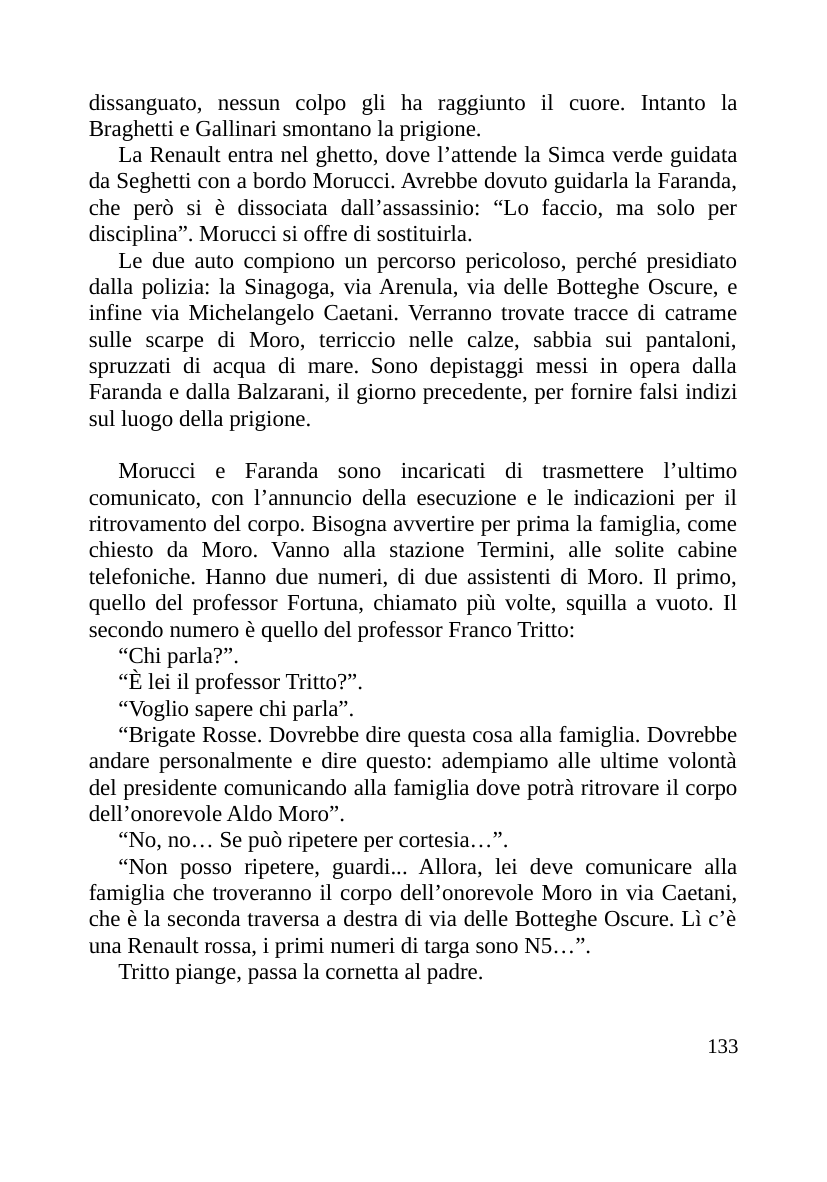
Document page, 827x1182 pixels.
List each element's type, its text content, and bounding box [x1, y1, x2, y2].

text Morucci e Faranda sono incaricati di trasmettere l’ultimo comunicato, con l’annuncio della esecuzione e le indicazioni per il ritrovamento del corpo. Bisogna avvertire per prima la famiglia, come chiesto da Moro. Vanno alla stazione Termini, alle solite cabine telefoniche. Hanno due numeri, di due assistenti di Moro. Il primo, quello del professor Fortuna, chiamato più volte, squilla a vuoto. Il secondo numero è quello del professor Franco Tritto: [88, 457, 738, 642]
text “Brigate Rosse. Dovrebbe dire questa cosa alla famiglia. Dovrebbe andare personalmente e dire questo: adempiamo alle ultime volontà del presidente comunicando alla famiglia dove potrà ritrovare il corpo dell’onorevole Aldo Moro”. [88, 721, 738, 826]
text “Chi parla?”. [88, 642, 738, 668]
text “Non posso ripetere, guardi... Allora, lei deve comunicare alla famiglia che troveranno il corpo dell’onorevole Moro in via Caetani, che è la seconda traversa a destra di via delle Botteghe Oscure. Lì c’è una Renault rossa, i primi numeri di targa sono N5…”. [88, 853, 738, 958]
text “No, no… Se può ripetere per cortesia…”. [88, 826, 738, 853]
text “è lei il professor Tritto?”. [88, 668, 738, 695]
text La Renault entra nel ghetto, dove l’attende la Simca verde guidata da Seghetti con a bordo Morucci. Avrebbe dovuto guidarla la Faranda, che però si è dissociata dall’assassinio: “Lo faccio, ma solo per disciplina”. Morucci si offre di sostituirla. [88, 141, 738, 247]
text Le due auto compiono un percorso pericoloso, perché presidiato dalla polizia: la Sinagoga, via Arenula, via delle Botteghe Oscure, e infine via Michelangelo Caetani. Verranno trovate tracce di catrame sulle scarpe di Moro, terriccio nelle calze, sabbia sui pantaloni, spruzzati di acqua di mare. Sono depistaggi messi in opera dalla Faranda e dalla Balzarani, il giorno precedente, per fornire falsi indizi sul luogo della prigione. [88, 247, 738, 431]
text “Voglio sapere chi parla”. [88, 695, 738, 721]
text dissanguato, nessun colpo gli ha raggiunto il cuore. Intanto la Braghetti e Gallinari smontano la prigione. [88, 88, 738, 141]
text Tritto piange, passa la cornetta al padre. [88, 958, 738, 984]
